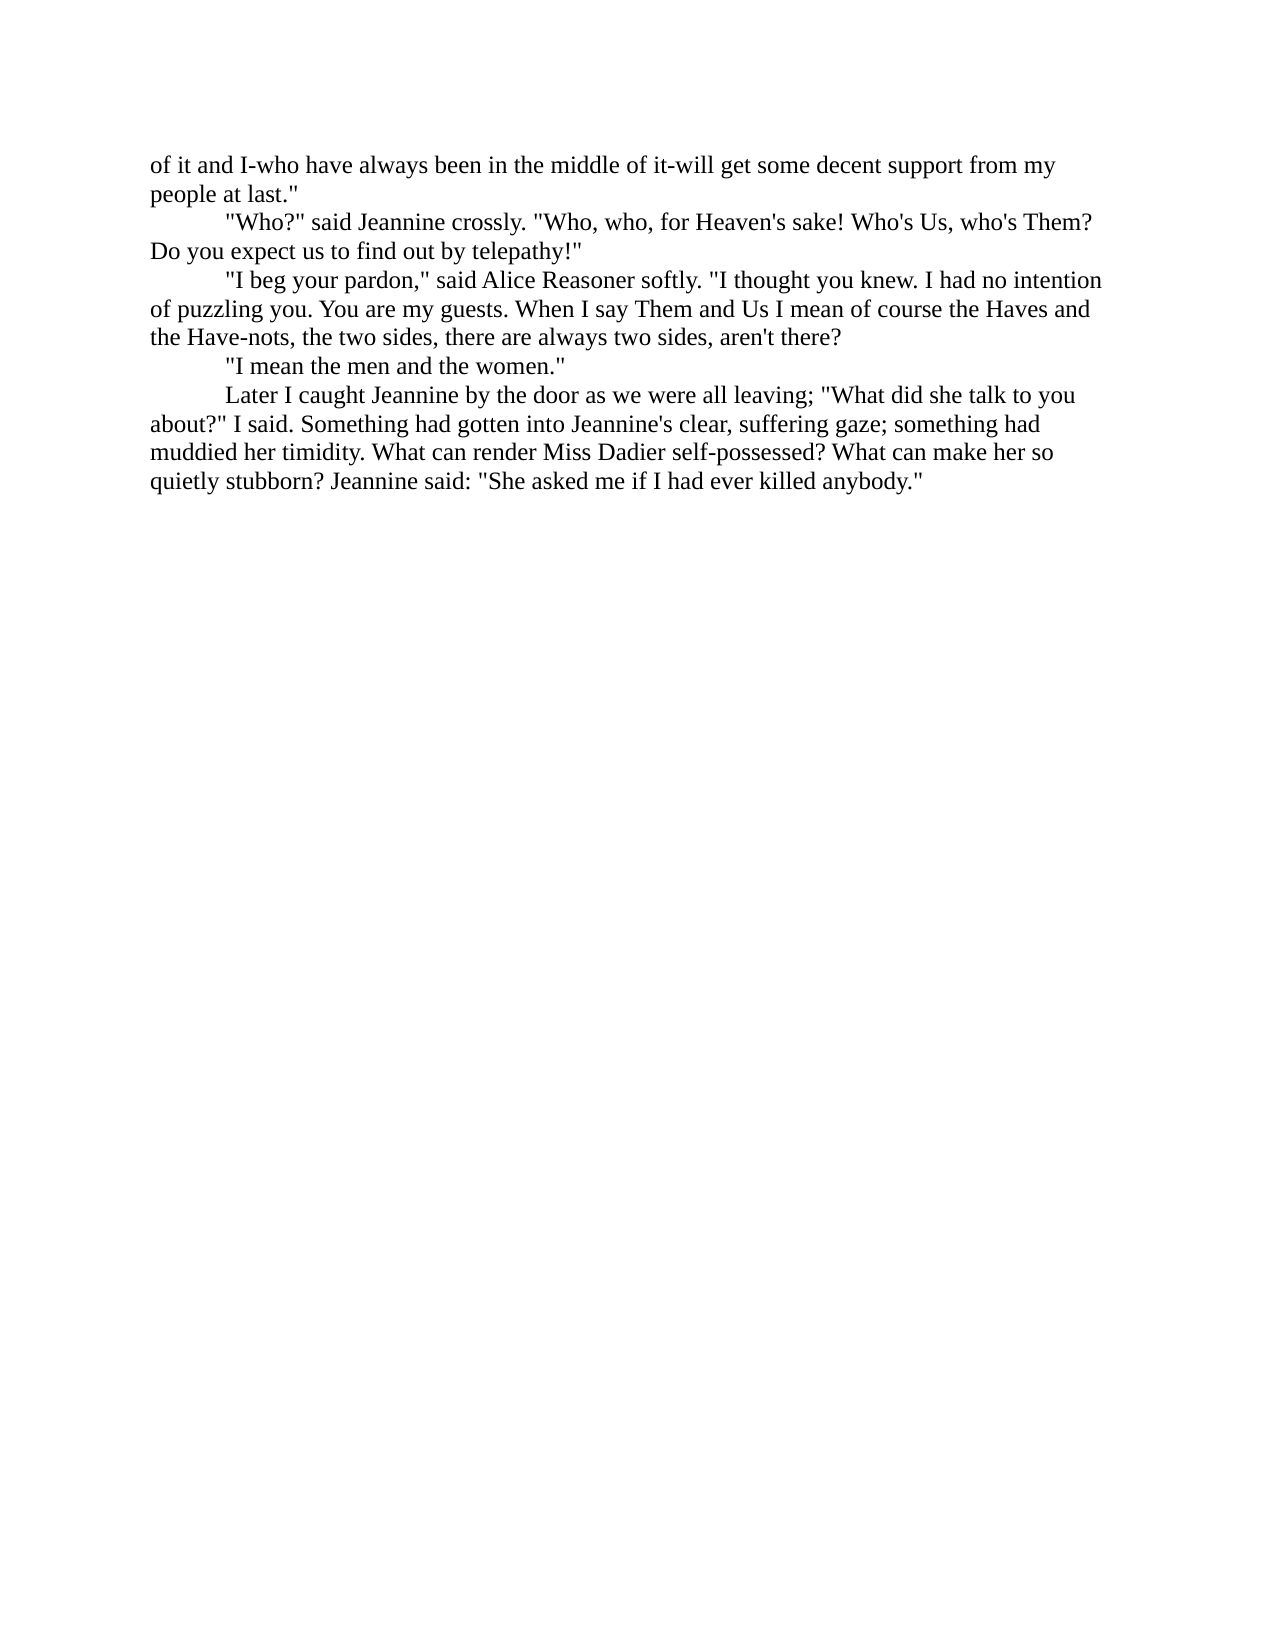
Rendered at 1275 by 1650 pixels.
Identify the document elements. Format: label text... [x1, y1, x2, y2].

text "I mean the men and the women." [150, 351, 1125, 380]
text Later I caught Jeannine by the door as we were all leaving; "What did she talk to you about?" I said. Something had gotten into Jeannine's clear, suffering gaze; something had muddied her timidity. What can render Miss Dadier self-possessed? What can make her so quietly stubborn? Jeannine said: "She asked me if I had ever killed anybody." [150, 380, 1125, 495]
text "Who?" said Jeannine crossly. "Who, who, for Heaven's sake! Who's Us, who's Them? Do you expect us to find out by telepathy!" [150, 207, 1125, 265]
text of it and I-who have always been in the middle of it-will get some decent support from my people at last." [150, 150, 1125, 207]
text "I beg your pardon," said Alice Reasoner softly. "I thought you knew. I had no intention of puzzling you. You are my guests. When I say Them and Us I mean of course the Haves and the Have-nots, the two sides, there are always two sides, aren't there? [150, 265, 1125, 351]
